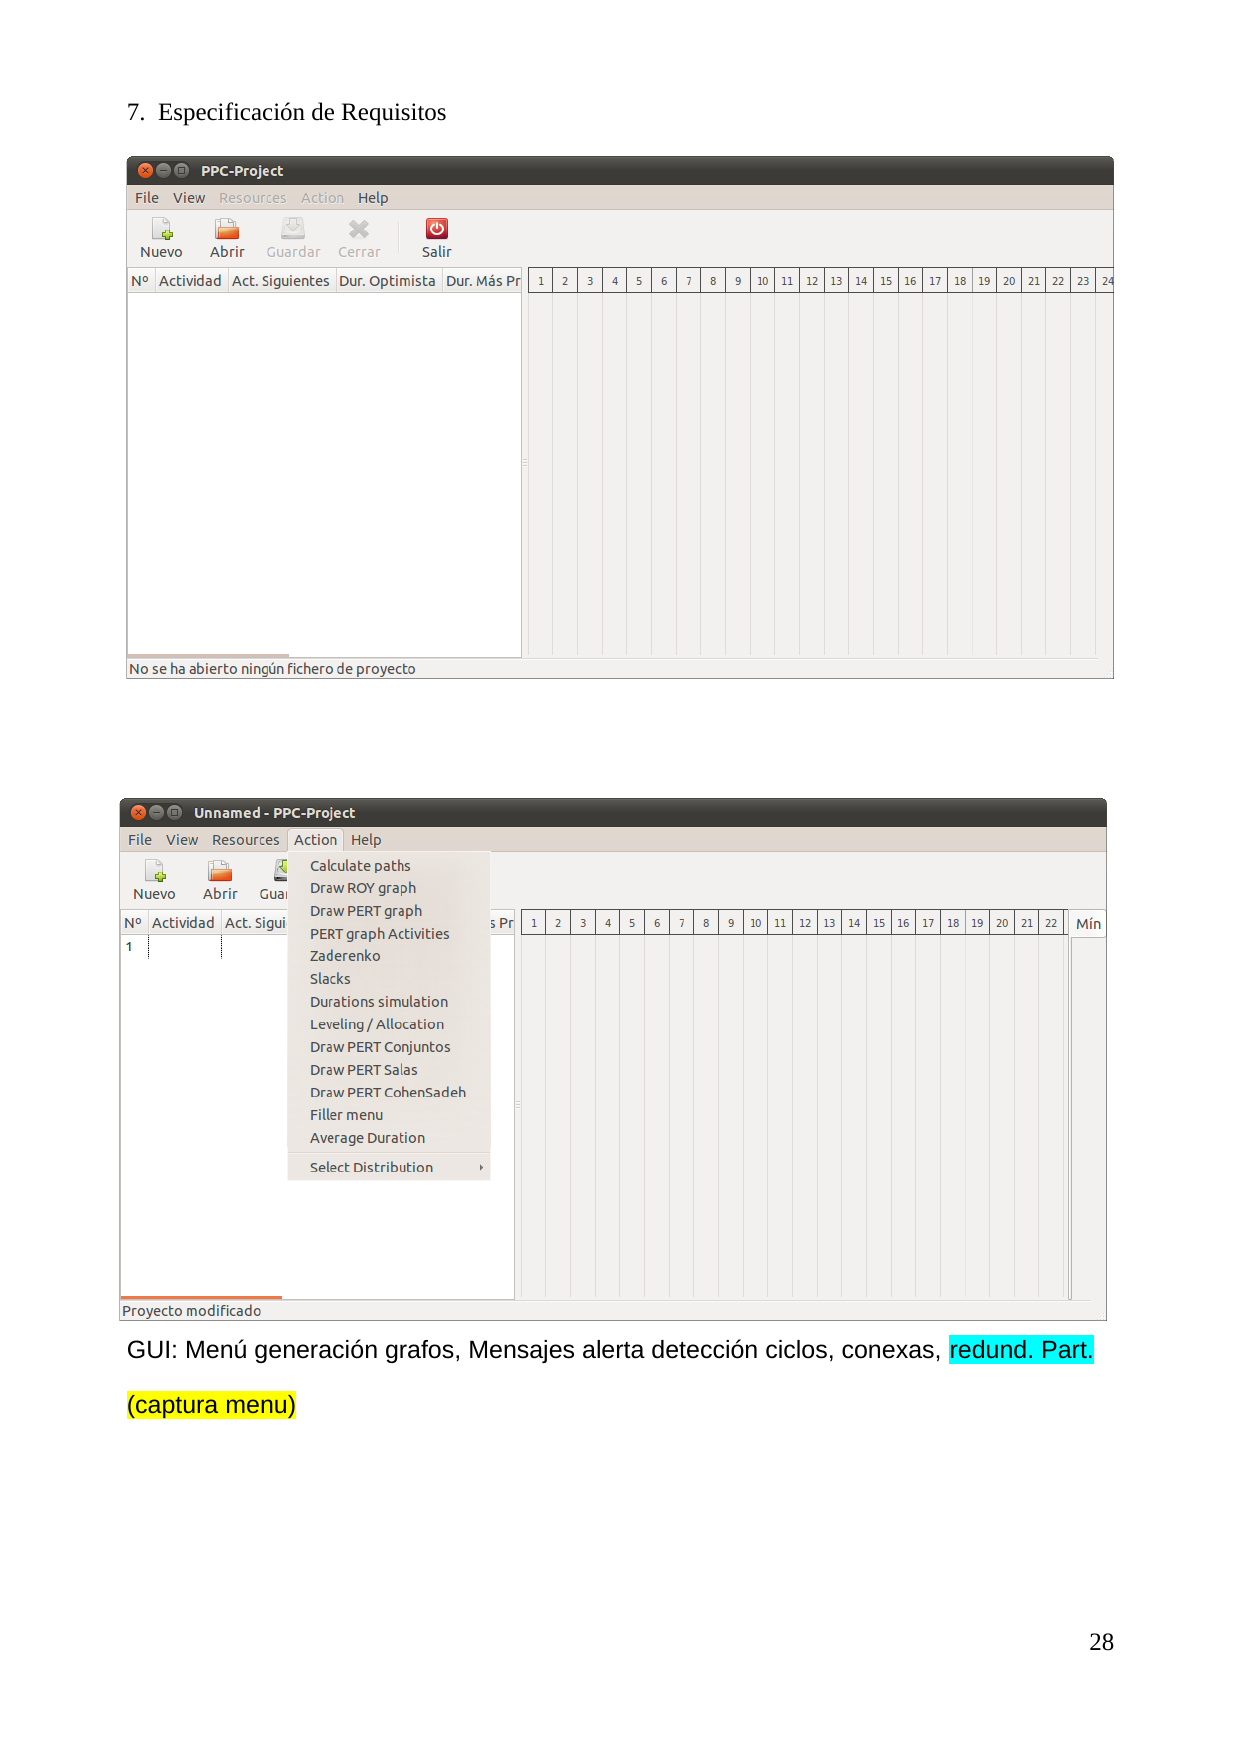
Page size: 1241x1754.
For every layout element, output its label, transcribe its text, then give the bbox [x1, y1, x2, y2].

text (captura menu) [127, 1391, 1114, 1419]
text GUI: Menú generación grafos, Mensajes alerta detección ciclos, conexas, redund. Part. [127, 1321, 1114, 1364]
picture [126, 156, 1114, 679]
picture [119, 798, 1107, 1321]
